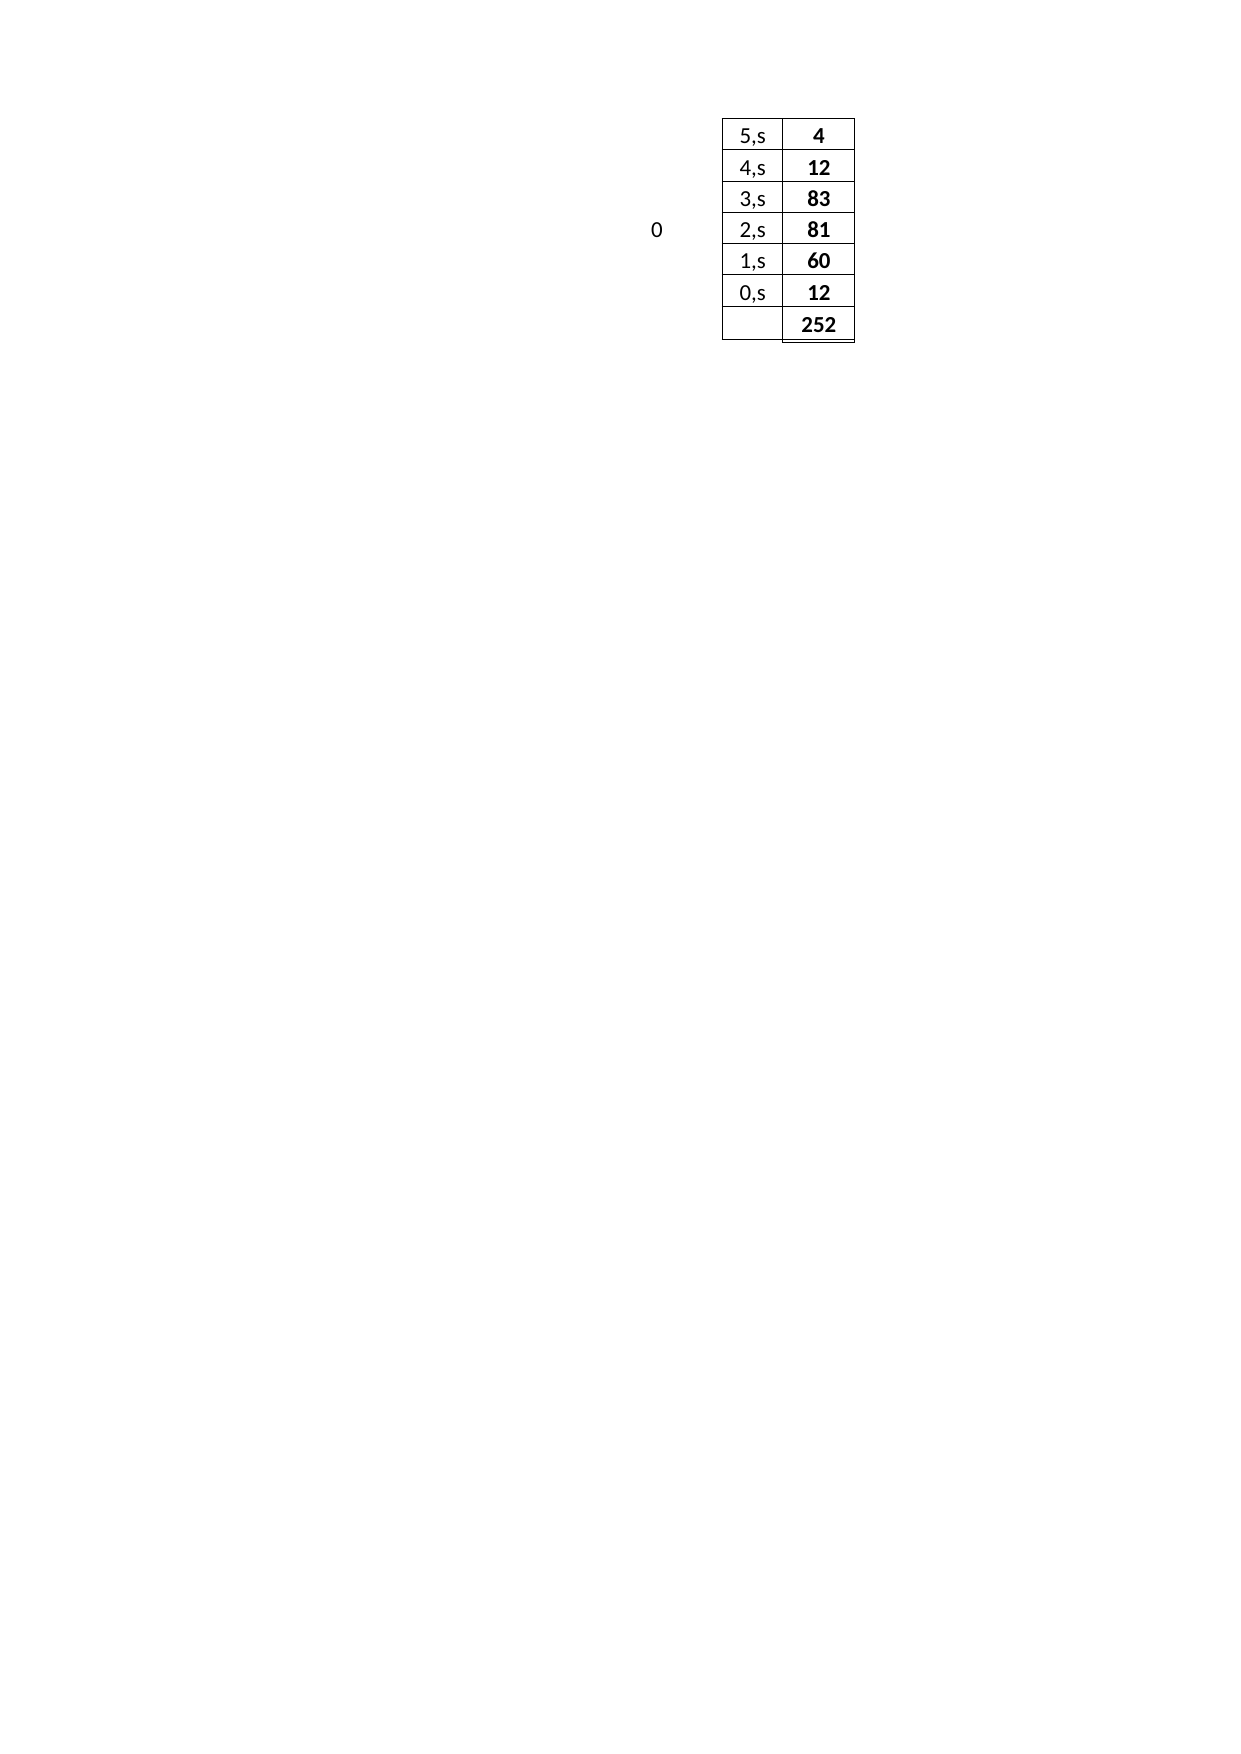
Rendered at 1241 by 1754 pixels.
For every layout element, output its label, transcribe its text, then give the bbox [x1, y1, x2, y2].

table_cell [128, 436, 214, 487]
table_cell 2,s [723, 213, 782, 243]
table_cell 1,s [723, 244, 782, 274]
table_cell [908, 212, 956, 243]
table_cell [128, 487, 214, 537]
table_cell 83 [783, 182, 854, 212]
table_cell [1064, 306, 1143, 338]
table_cell [296, 243, 673, 274]
table_cell [225, 118, 296, 149]
table_cell [1005, 306, 1064, 338]
table_cell [225, 212, 296, 243]
table_cell [984, 436, 1044, 487]
table_cell 12 [783, 275, 854, 306]
table_cell [956, 149, 1005, 181]
table_cell 5,s [723, 119, 782, 149]
table_cell [296, 274, 673, 306]
table_cell [1064, 118, 1143, 149]
table_cell [1064, 181, 1143, 212]
table_cell [908, 181, 956, 212]
table_cell [1005, 243, 1064, 274]
table_cell 12 [783, 150, 854, 181]
table_cell [214, 436, 286, 487]
table_cell [674, 274, 722, 306]
table_cell [764, 487, 834, 537]
table_cell [855, 274, 908, 306]
table_cell [715, 436, 886, 487]
table_cell [674, 118, 722, 149]
table_cell [908, 118, 956, 149]
table_cell [855, 118, 908, 149]
table_cell [956, 181, 1005, 212]
table_cell [834, 487, 886, 537]
table_cell [1064, 212, 1143, 243]
table_cell [908, 274, 956, 306]
table_cell [674, 306, 722, 338]
table_cell [1005, 274, 1064, 306]
table_cell [296, 306, 673, 338]
table_cell [1044, 487, 1143, 537]
table_cell [855, 212, 908, 243]
table_cell [715, 387, 935, 436]
table_cell [225, 243, 296, 274]
table_cell 252 [783, 307, 854, 338]
table_header [128, 118, 782, 343]
table_cell [956, 274, 1005, 306]
table_cell [956, 118, 1005, 149]
table_cell [225, 274, 296, 306]
table_cell [139, 212, 224, 243]
table_cell [286, 487, 764, 537]
table_cell [1064, 243, 1143, 274]
table_cell [1064, 149, 1143, 181]
table_cell [956, 212, 1005, 243]
table_cell 60 [783, 244, 854, 274]
table_cell [296, 181, 673, 212]
table_cell [1005, 118, 1064, 149]
table_cell [908, 243, 956, 274]
table_cell [296, 149, 673, 181]
table_cell [855, 181, 908, 212]
table_cell [1044, 436, 1143, 487]
table_cell [139, 149, 224, 181]
table_cell [855, 243, 908, 274]
table_cell [225, 149, 296, 181]
table_cell 4 [783, 119, 854, 149]
table_cell [225, 306, 296, 338]
table_cell [139, 274, 224, 306]
table_cell [139, 181, 224, 212]
table_cell [674, 149, 722, 181]
table_cell 4,s [723, 150, 782, 181]
table_cell [139, 118, 224, 149]
table_cell [935, 436, 984, 487]
table_header [855, 338, 1143, 343]
table_cell [225, 181, 296, 212]
table_cell 0,s [723, 275, 782, 306]
table_cell [214, 387, 286, 436]
table_cell [984, 387, 1044, 436]
table_cell [128, 387, 214, 436]
table_cell [855, 306, 908, 338]
table_cell [296, 118, 673, 149]
table_cell [984, 487, 1044, 537]
table_cell 3,s [723, 182, 782, 212]
table_cell [139, 306, 224, 338]
table_cell [139, 243, 224, 274]
table_cell [286, 436, 715, 487]
table_cell 0 [296, 212, 673, 243]
table_cell [674, 243, 722, 274]
table_cell [286, 387, 715, 436]
table_cell [935, 387, 984, 436]
table_cell [1005, 149, 1064, 181]
table_cell [908, 306, 956, 338]
table_cell [214, 487, 286, 537]
table_cell [956, 243, 1005, 274]
table_cell [855, 149, 908, 181]
table_cell [674, 212, 722, 243]
table_cell [935, 487, 984, 537]
table_cell [1064, 274, 1143, 306]
table_cell [1005, 181, 1064, 212]
table_cell [674, 181, 722, 212]
table_cell [1044, 387, 1143, 436]
table_cell [886, 436, 935, 487]
table_cell [723, 307, 782, 338]
table_cell [1005, 212, 1064, 243]
table_cell [886, 487, 935, 537]
table_cell [956, 306, 1005, 338]
table_cell [908, 149, 956, 181]
table_cell 81 [783, 213, 854, 243]
table_cell [128, 343, 1143, 387]
